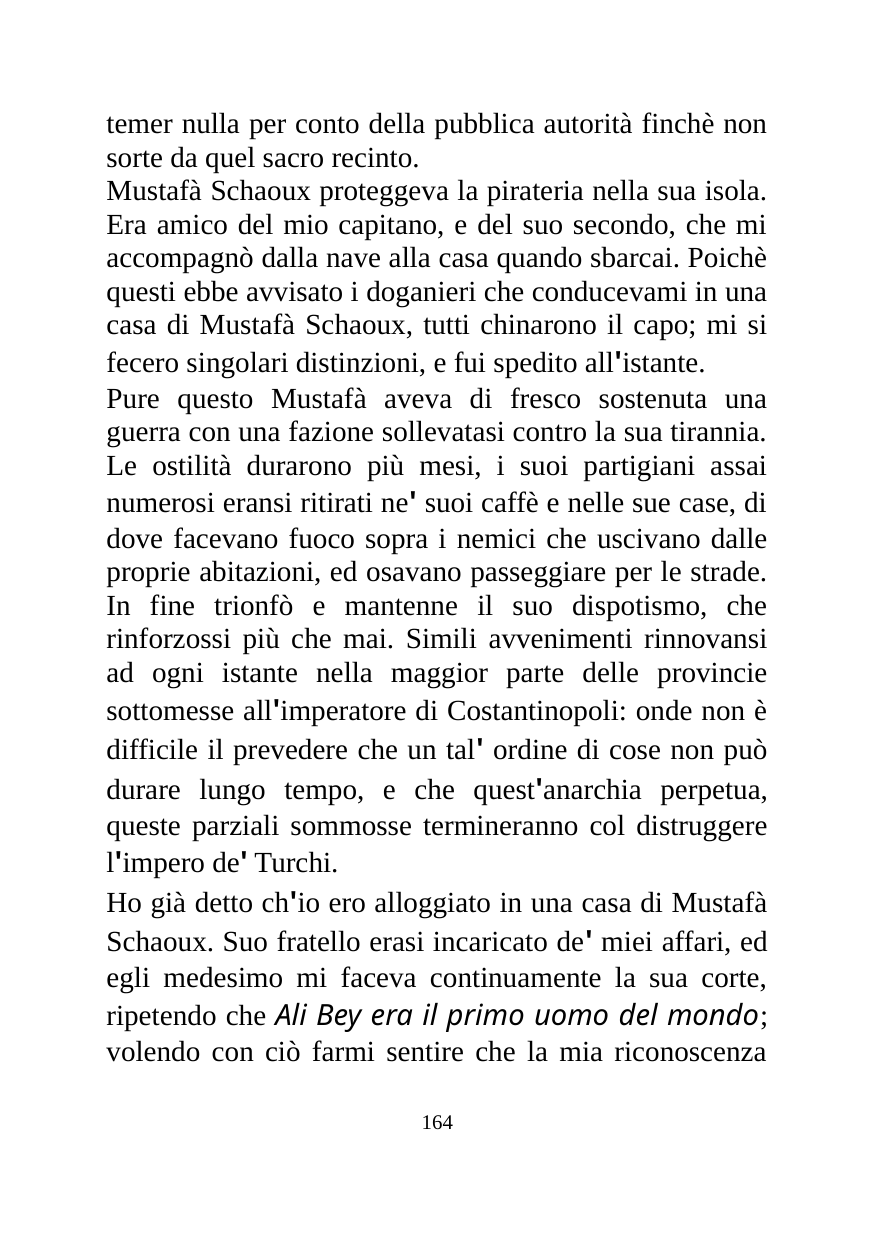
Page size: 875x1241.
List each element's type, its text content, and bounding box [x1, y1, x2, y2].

text Pure questo Mustafà aveva di fresco sostenuta una guerra con una fazione sollevatasi contro la sua tirannia. Le ostilità durarono più mesi, i suoi partigiani assai numerosi eransi ritirati ne' suoi caffè e nelle sue case, di dove facevano fuoco sopra i nemici che uscivano dalle proprie abitazioni, ed osavano passeggiare per le strade. In fine trionfò e mantenne il suo dispotismo, che rinforzossi più che mai. Simili avvenimenti rinnovansi ad ogni istante nella maggior parte delle provincie sottomesse all'imperatore di Costantinopoli: onde non è difficile il prevedere che un tal' ordine di cose non può durare lungo tempo, e che quest'anarchia perpetua, queste parziali sommosse termineranno col distruggere l'impero de' Turchi. [106, 381, 768, 881]
text Ho già detto ch'io ero alloggiato in una casa di Mustafà Schaoux. Suo fratello erasi incaricato de' miei affari, ed egli medesimo mi faceva continuamente la sua corte, ripetendo che Ali Bey era il primo uomo del mondo; volendo con ciò farmi sentire che la mia riconoscenza [106, 881, 768, 1067]
text temer nulla per conto della pubblica autorità finchè non sorte da quel sacro recinto. [106, 106, 768, 173]
text Mustafà Schaoux proteggeva la pirateria nella sua isola. Era amico del mio capitano, e del suo secondo, che mi accompagnò dalla nave alla casa quando sbarcai. Poichè questi ebbe avvisato i doganieri che conducevami in una casa di Mustafà Schaoux, tutti chinarono il capo; mi si fecero singolari distinzioni, e fui spedito all'istante. [106, 173, 768, 381]
